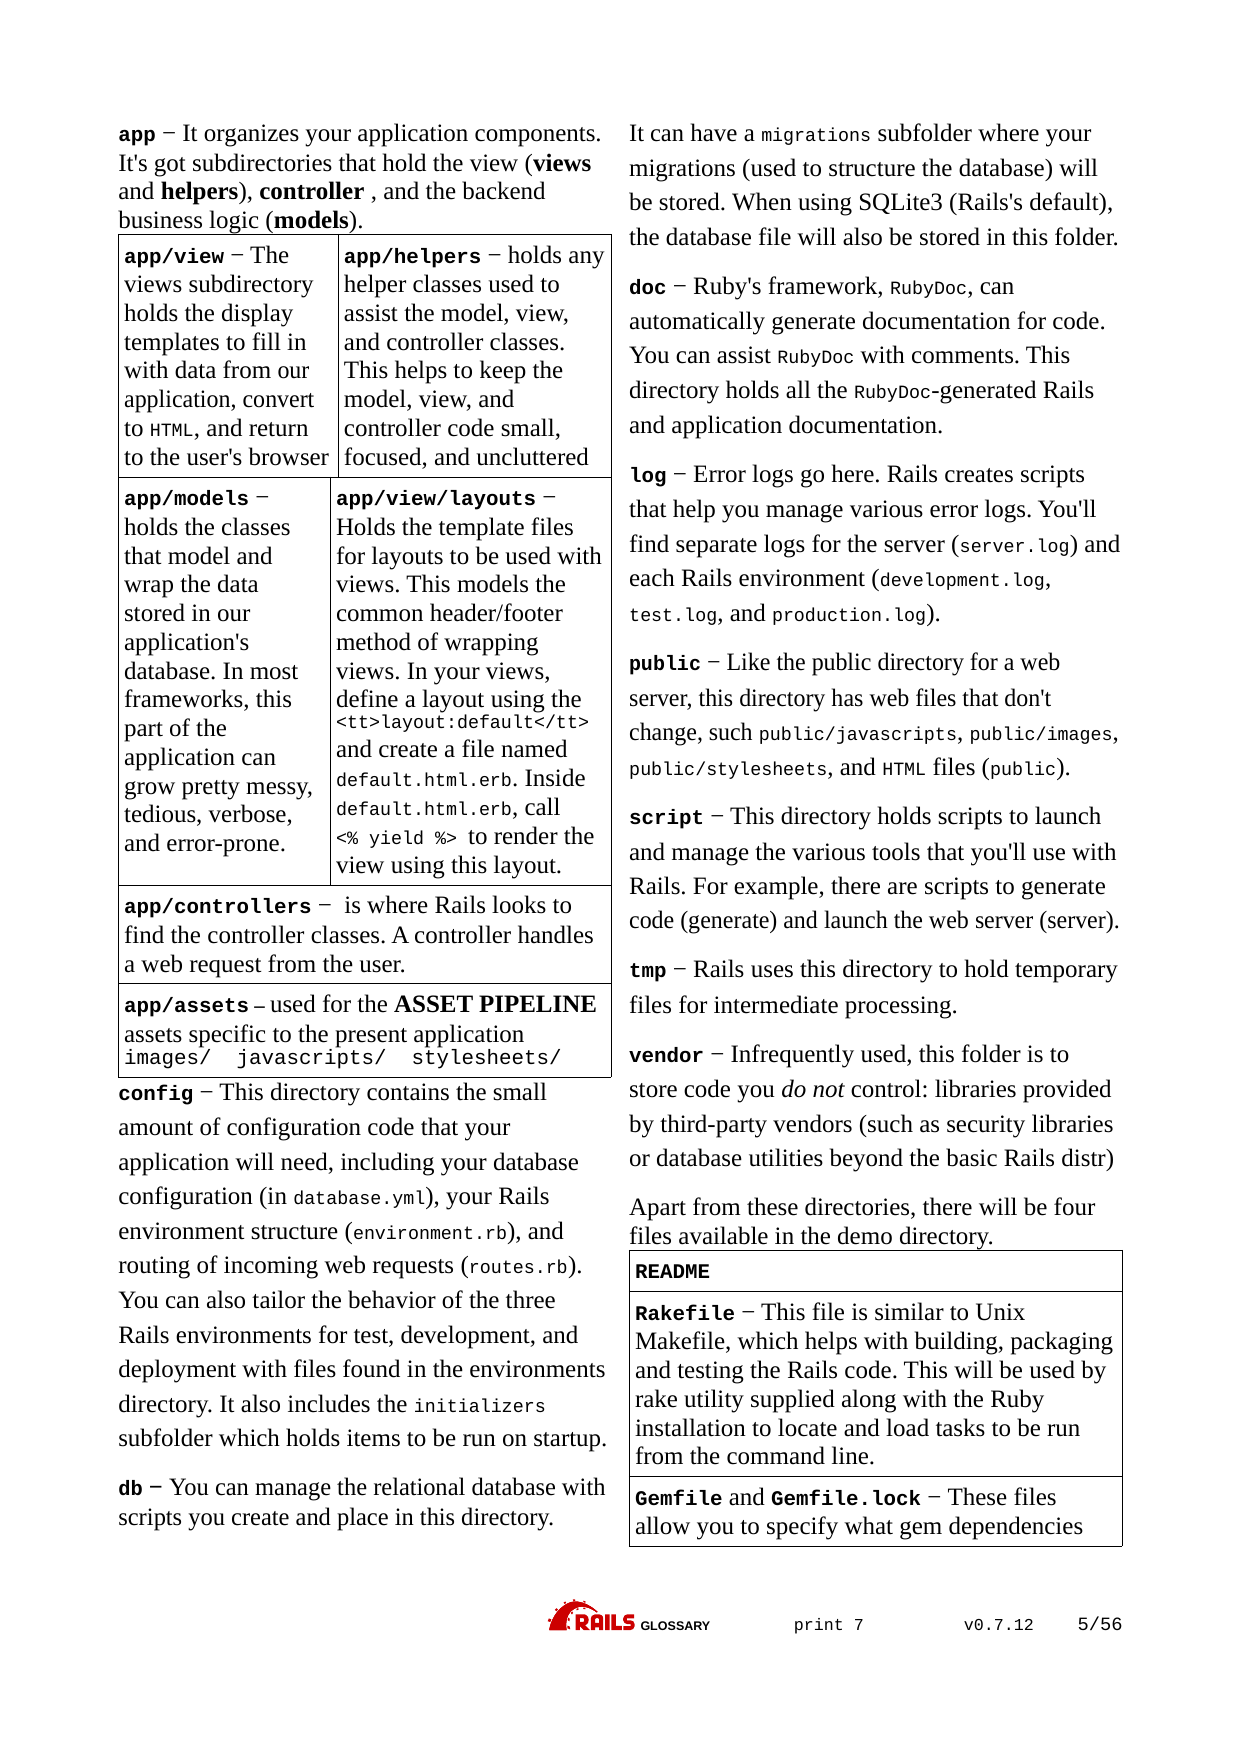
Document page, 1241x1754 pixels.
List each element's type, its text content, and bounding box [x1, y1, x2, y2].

text Apart from these directories, there will be four files available in the demo directory. [629, 1192, 1122, 1250]
text script − This directory holds scripts to launch and manage the various tools that you'll use with Rails. For example, there are scripts to generate code (generate) and launch the web server (server). [629, 801, 1122, 934]
text app − It organizes your application components. It's got subdirectories that hold the view (views and helpers), controller , and the backend business logic (models). [118, 118, 611, 234]
table_cell Rakefile − This file is similar to Unix Makefile, which helps with building, packaging and testing the Rails code. This will be used by rake utility supplied along with the Ruby installation to locate and load tasks to be run from the command line. [630, 1292, 1122, 1476]
table_cell app/view/layouts − Holds the template files for layouts to be used with views. This models the common header/footer method of wrapping views. In your views, define a layout using the <tt>layout:default</tt> and create a file named default.html.erb. Inside default.html.erb, call <% yield %> to render the view using this layout. [331, 478, 611, 884]
table_cell app/models − holds the classes that model and wrap the data stored in our application's database. In most frameworks, this part of the application can grow pretty messy, tedious, verbose, and error-prone. [119, 478, 330, 884]
text db − You can manage the relational database with scripts you create and place in this directory. [118, 1472, 611, 1531]
table_cell app/assets – used for the ASSET PIPELINE assets specific to the present application images/ javascripts/ stylesheets/ [119, 984, 611, 1077]
table_cell app/controllers − is where Rails looks to find the controller classes. A controller handles a web request from the user. [119, 886, 611, 983]
table_header app/view − The views subdirectory holds the display templates to fill in with data from our application, convert to HTML, and return to the user's browser [119, 235, 338, 477]
table_header README [630, 1251, 1122, 1291]
text tmp − Rails uses this directory to hold temporary files for intermediate processing. [629, 954, 1122, 1019]
table_header app/helpers − holds any helper classes used to assist the model, view, and controller classes. This helps to keep the model, view, and controller code small, focused, and uncluttered [339, 235, 611, 477]
text doc − Ruby's framework, RubyDoc, can automatically generate documentation for code. You can assist RubyDoc with comments. This directory holds all the RubyDoc-generated Rails and application documentation. [629, 271, 1122, 439]
text log − Error logs go here. Rails creates scripts that help you manage various error logs. You'll find separate logs for the server (server.log) and each Rails environment (development.log, test.log, and production.log). [629, 459, 1122, 627]
text It can have a migrations subfolder where your migrations (used to structure the database) will be stored. When using SQLite3 (Rails's default), the database file will also be stored in this folder. [629, 118, 1122, 251]
text public − Like the public directory for a web server, this directory has web files that don't change, such public/javascripts, public/images, public/stylesheets, and HTML files (public). [629, 647, 1122, 781]
text config − This directory contains the small amount of configuration code that your application will need, including your database configuration (in database.yml), your Rails environment structure (environment.rb), and routing of incoming web requests (routes.rb). You can also tailor the behavior of the three Rails environments for test, development, and deployment with files found in the environments directory. It also includes the initializers subfolder which holds items to be run on startup. [118, 1078, 611, 1452]
text vendor − Infrequently used, this folder is to store code you do not control: libraries provided by third-party vendors (such as security libraries or database utilities beyond the basic Rails distr) [629, 1039, 1122, 1172]
table_cell Gemfile and Gemfile.lock − These files allow you to specify what gem dependencies [630, 1477, 1122, 1546]
